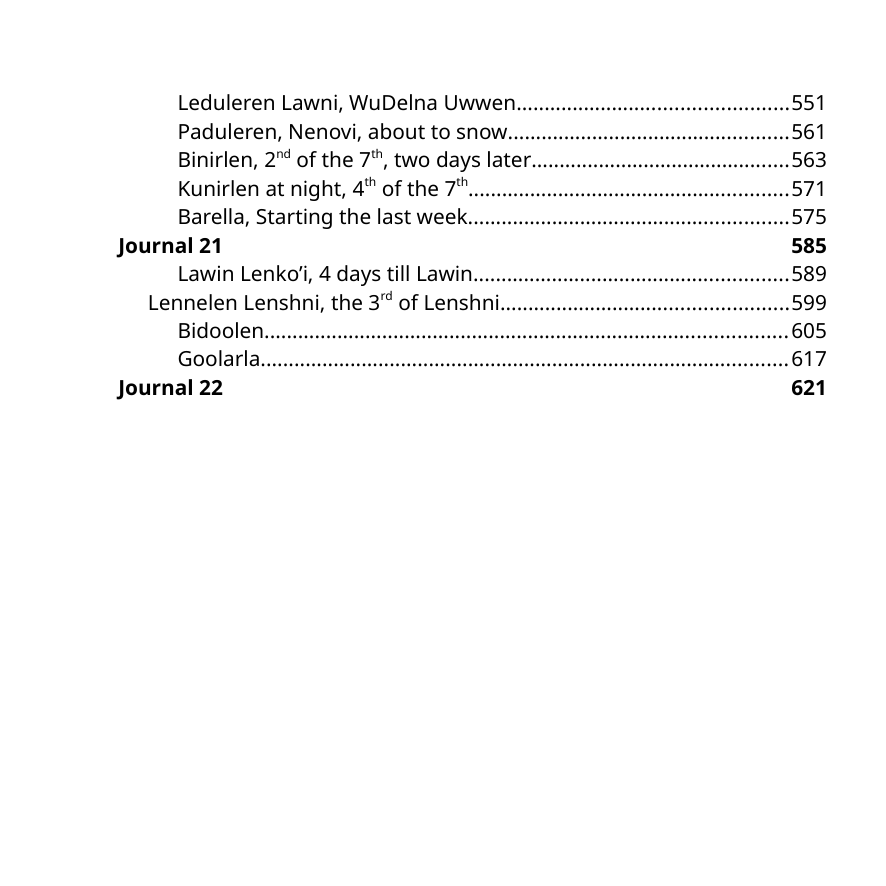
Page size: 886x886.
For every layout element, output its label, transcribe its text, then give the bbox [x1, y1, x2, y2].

text Binirlen, 2nd of the 7th, two days later 563 [177, 145, 827, 174]
text Goolarla 617 [177, 344, 827, 373]
text Barella, Starting the last week 575 [177, 202, 827, 231]
text Lennelen Lenshni, the 3rd of Lenshni 599 [148, 288, 827, 316]
text Paduleren, Nenovi, about to snow 561 [177, 117, 827, 145]
text Leduleren Lawni, WuDelna Uwwen 551 [177, 88, 827, 117]
text Lawin Lenko’i, 4 days till Lawin 589 [177, 259, 827, 288]
text Journal 22 621 [118, 373, 827, 401]
text Kunirlen at night, 4th of the 7th 571 [177, 174, 827, 202]
text Bidoolen 605 [177, 316, 827, 344]
text Journal 21 585 [118, 231, 827, 259]
